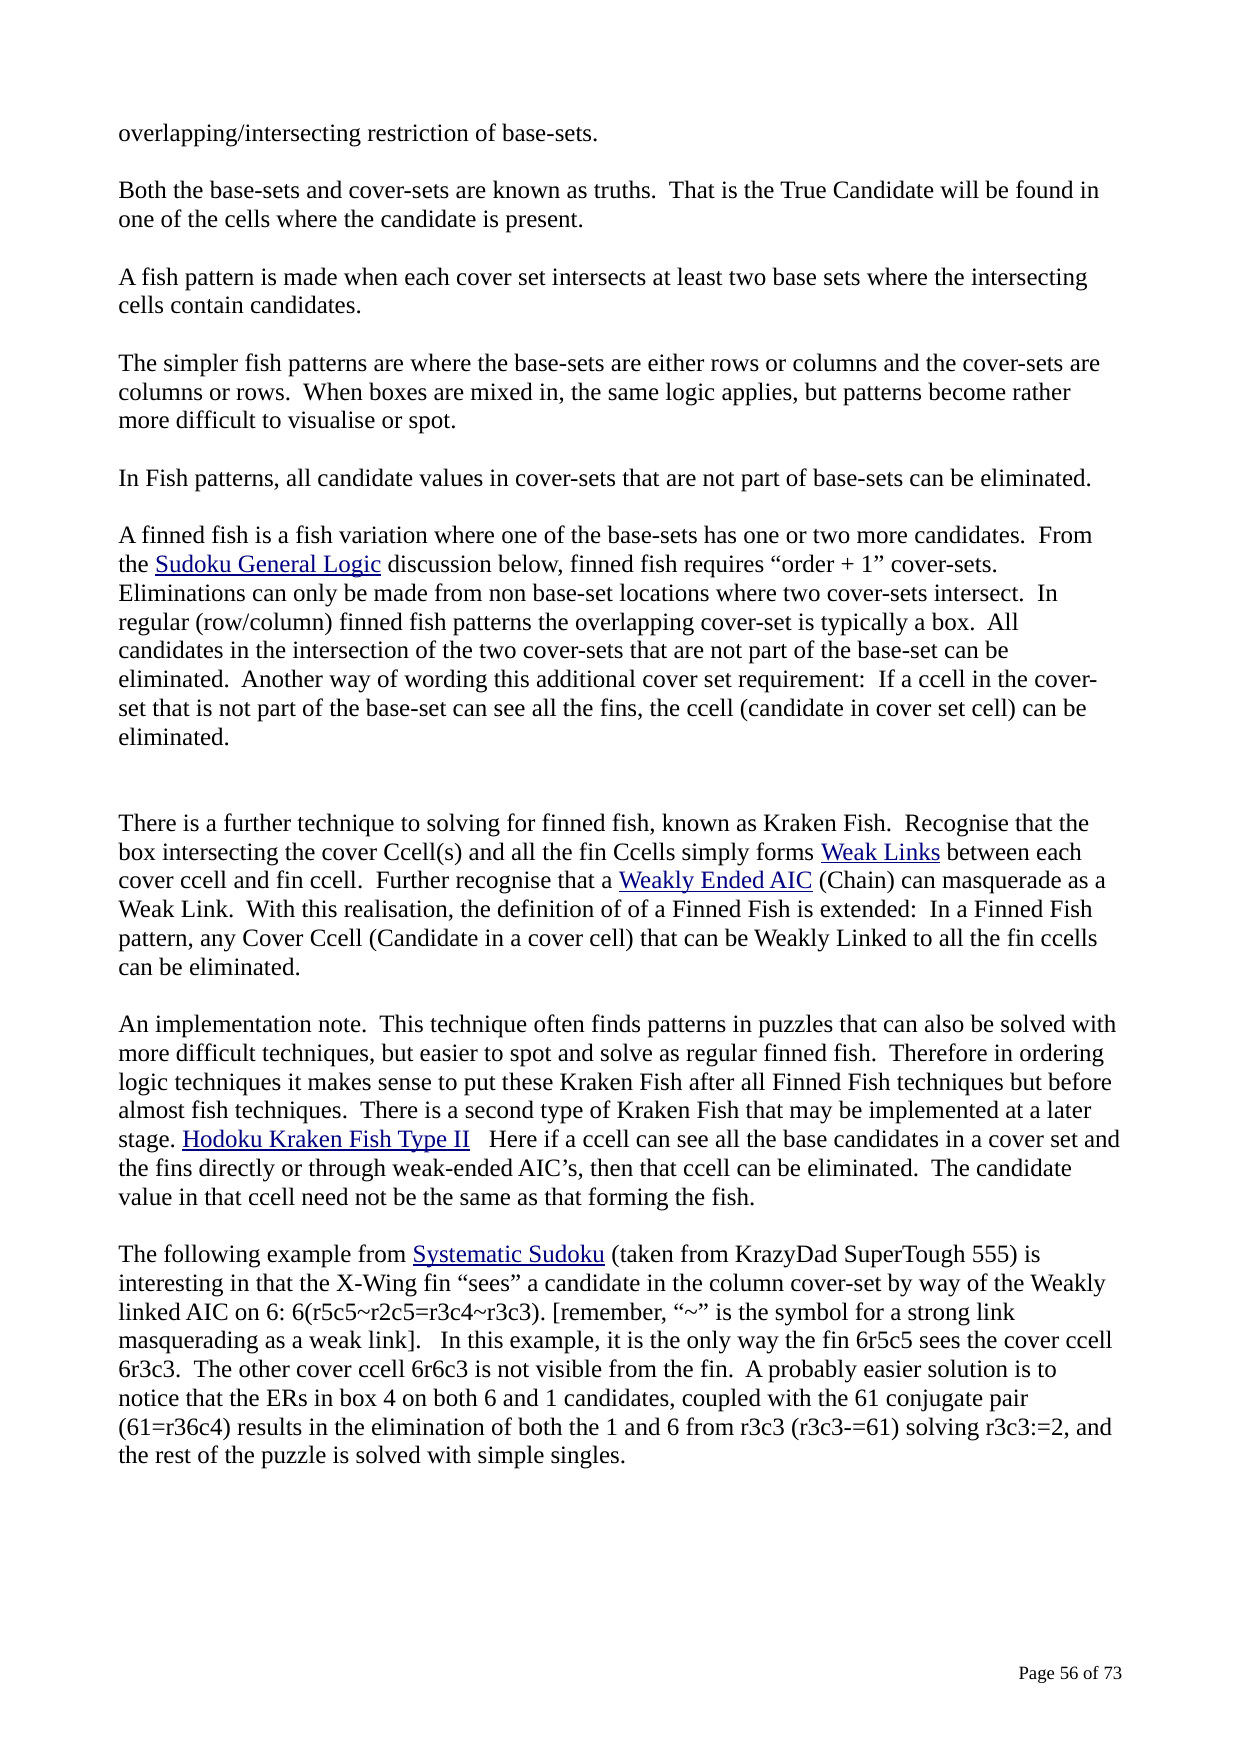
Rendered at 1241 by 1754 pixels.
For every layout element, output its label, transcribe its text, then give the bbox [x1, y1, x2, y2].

text The following example from Systematic Sudoku (taken from KrazyDad SuperTough 555) is interesting in that the X-Wing fin “sees” a candidate in the column cover-set by way of the Weakly linked AIC on 6: 6(r5c5~r2c5=r3c4~r3c3). [remember, “~” is the symbol for a strong link masquerading as a weak link]. In this example, it is the only way the fin 6r5c5 sees the cover ccell 6r3c3. The other cover ccell 6r6c3 is not visible from the fin. A probably easier solution is to notice that the ERs in box 4 on both 6 and 1 candidates, coupled with the 61 conjugate pair (61=r36c4) results in the elimination of both the 1 and 6 from r3c3 (r3c3-=61) solving r3c3:=2, and the rest of the puzzle is solved with simple singles. [118, 1239, 1122, 1469]
text There is a further technique to solving for finned fish, known as Kraken Fish. Recognise that the box intersecting the cover Ccell(s) and all the fin Ccells simply forms Weak Links between each cover ccell and fin ccell. Further recognise that a Weakly Ended AIC (Chain) can masquerade as a Weak Link. With this realisation, the definition of of a Finned Fish is extended: In a Finned Fish pattern, any Cover Ccell (Candidate in a cover cell) that can be Weakly Linked to all the fin ccells can be eliminated. [118, 808, 1122, 981]
text In Fish patterns, all candidate values in cover-sets that are not part of base-sets can be eliminated. [118, 463, 1122, 492]
text An implementation note. This technique often finds patterns in puzzles that can also be solved with more difficult techniques, but easier to spot and solve as regular finned fish. Therefore in ordering logic techniques it makes sense to put these Kraken Fish after all Finned Fish techniques but before almost fish techniques. There is a second type of Kraken Fish that may be implemented at a later stage. Hodoku Kraken Fish Type II Here if a ccell can see all the base candidates in a cover set and the fins directly or through weak-ended AIC’s, then that ccell can be eliminated. The candidate value in that ccell need not be the same as that forming the fish. [118, 1009, 1122, 1211]
text Both the base-sets and cover-sets are known as truths. That is the True Candidate will be found in one of the cells where the candidate is present. [118, 176, 1122, 233]
text overlapping/intersecting restriction of base-sets. [118, 118, 1122, 147]
text A finned fish is a fish variation where one of the base-sets has one or two more candidates. From the Sudoku General Logic discussion below, finned fish requires “order + 1” cover-sets. Eliminations can only be made from non base-set locations where two cover-sets intersect. In regular (row/column) finned fish patterns the overlapping cover-set is typically a box. All candidates in the intersection of the two cover-sets that are not part of the base-set can be eliminated. Another way of wording this additional cover set requirement: If a ccell in the cover-set that is not part of the base-set can see all the fins, the ccell (candidate in cover set cell) can be eliminated. [118, 521, 1122, 751]
text A fish pattern is made when each cover set intersects at least two base sets where the intersecting cells contain candidates. [118, 262, 1122, 319]
text The simpler fish patterns are where the base-sets are either rows or columns and the cover-sets are columns or rows. When boxes are mixed in, the same logic applies, but patterns become rather more difficult to visualise or spot. [118, 348, 1122, 434]
